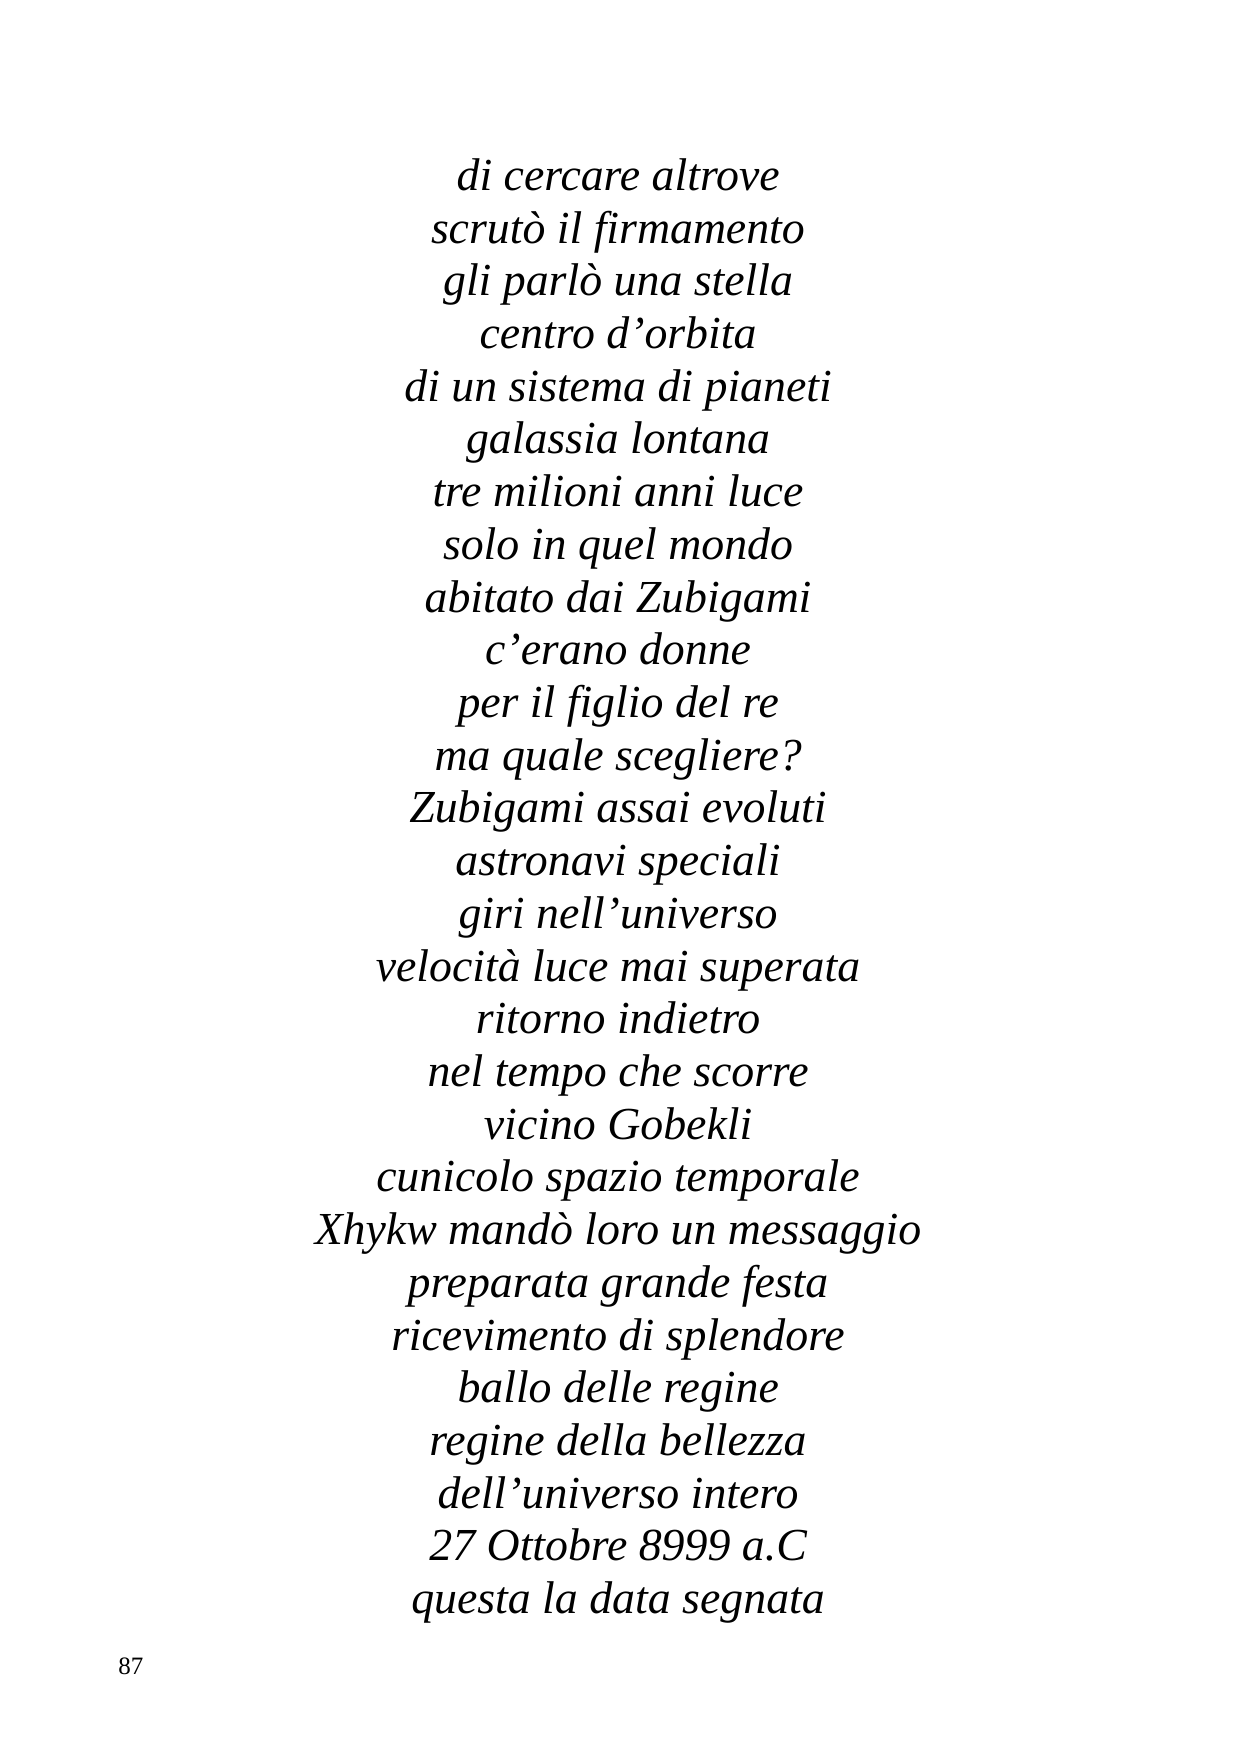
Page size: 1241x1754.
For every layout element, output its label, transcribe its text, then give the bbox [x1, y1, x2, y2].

text per il figlio del re [118, 675, 1122, 727]
text scrutò il firmamento [118, 200, 1122, 253]
text giri nell’universo [118, 886, 1122, 938]
text tre milioni anni luce [118, 464, 1122, 517]
text di un sistema di pianeti [118, 358, 1122, 411]
text di cercare altrove [118, 148, 1122, 200]
text nel tempo che scorre [118, 1044, 1122, 1096]
text vicino Gobekli [118, 1096, 1122, 1149]
text dell’universo intero [118, 1465, 1122, 1518]
text regine della bellezza [118, 1413, 1122, 1465]
text solo in quel mondo [118, 517, 1122, 569]
text 27 Ottobre 8999 a.C [118, 1518, 1122, 1571]
text astronavi speciali [118, 833, 1122, 886]
text Xhykw mandò loro un messaggio [118, 1202, 1122, 1254]
text preparata grande festa [118, 1254, 1122, 1307]
text cunicolo spazio temporale [118, 1149, 1122, 1202]
text velocità luce mai superata [118, 938, 1122, 991]
text ritorno indietro [118, 991, 1122, 1044]
text galassia lontana [118, 411, 1122, 464]
text Zubigami assai evoluti [118, 780, 1122, 833]
text ricevimento di splendore [118, 1307, 1122, 1360]
text gli parlò una stella [118, 253, 1122, 306]
text c’erano donne [118, 622, 1122, 675]
text ballo delle regine [118, 1360, 1122, 1413]
text abitato dai Zubigami [118, 569, 1122, 622]
text centro d’orbita [118, 306, 1122, 358]
text ma quale scegliere? [118, 727, 1122, 780]
text questa la data segnata [118, 1571, 1122, 1623]
